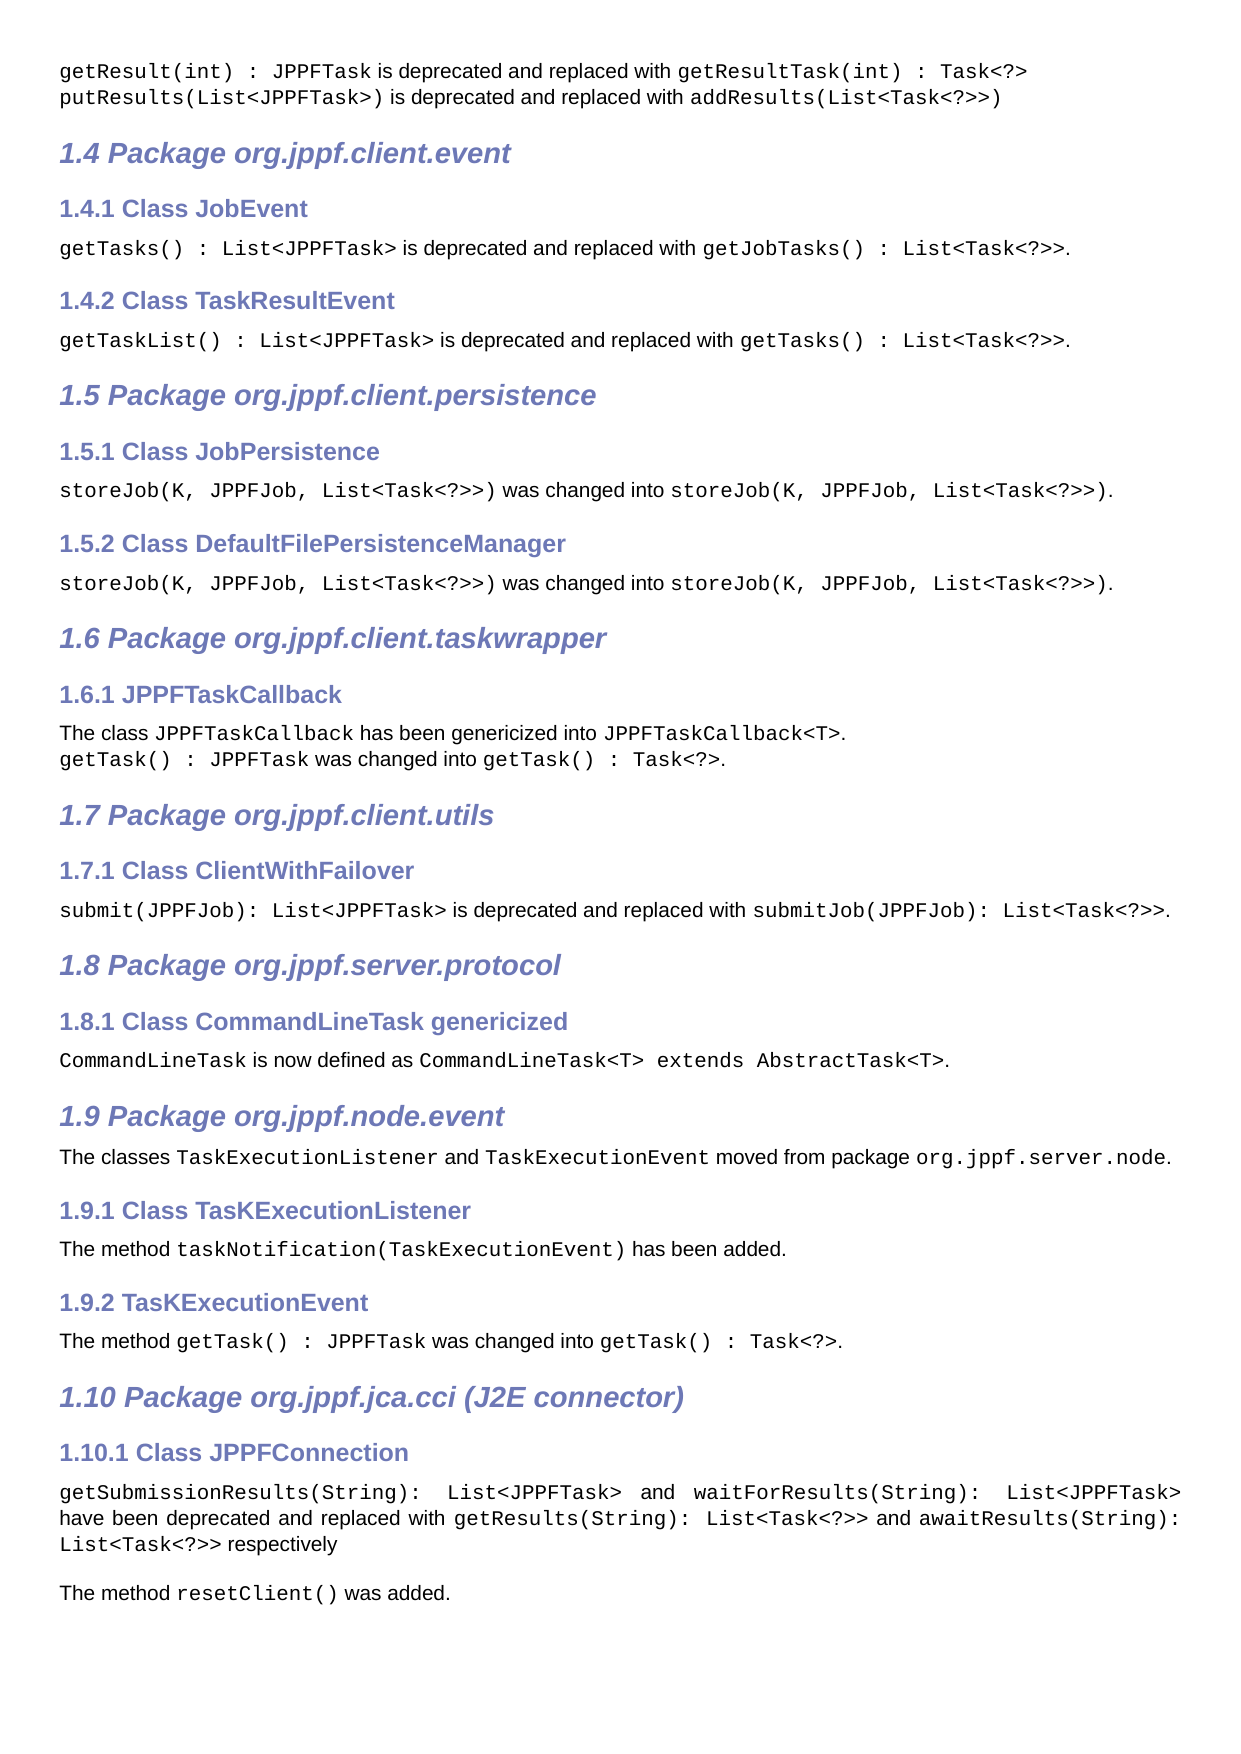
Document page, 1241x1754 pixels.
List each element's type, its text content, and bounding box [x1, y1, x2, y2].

subtitle Package org.jppf.client.persistence [59, 378, 1181, 412]
subtitle Package org.jppf.server.protocol [59, 948, 1181, 982]
text The method taskNotification(TaskExecutionEvent) has been added. [59, 1237, 1181, 1263]
text getTasks() : List<JPPFTask> is deprecated and replaced with getJobTasks() : List<Task<?>>. [59, 236, 1181, 261]
text storeJob(K, JPPFJob, List<Task<?>>) was changed into storeJob(K, JPPFJob, List<Task<?>>). [59, 570, 1181, 596]
subtitle Package org.jppf.node.event [59, 1099, 1181, 1132]
text getResult(int) : JPPFTask is deprecated and replaced with getResultTask(int) : Task<?> [59, 59, 1181, 85]
text The method resetClient() was added. [59, 1581, 1181, 1607]
subtitle Class JobPersistence [59, 437, 1181, 466]
text submit(JPPFJob): List<JPPFTask> is deprecated and replaced with submitJob(JPPFJob): List<Task<?>>. [59, 897, 1181, 923]
subtitle Package org.jppf.client.event [59, 136, 1181, 169]
subtitle Package org.jppf.jca.cci (J2E connector) [59, 1380, 1181, 1413]
subtitle Class CommandLineTask genericized [59, 1007, 1181, 1036]
subtitle Package org.jppf.client.taskwrapper [59, 621, 1181, 655]
text getTask() : JPPFTask was changed into getTask() : Task<?>. [59, 747, 1181, 773]
subtitle JPPFTaskCallback [59, 680, 1181, 708]
text The class JPPFTaskCallback has been genericized into JPPFTaskCallback<T>. [59, 721, 1181, 747]
text storeJob(K, JPPFJob, List<Task<?>>) was changed into storeJob(K, JPPFJob, List<Task<?>>). [59, 478, 1181, 504]
subtitle Class JobEvent [59, 194, 1181, 223]
text putResults(List<JPPFTask>) is deprecated and replaced with addResults(List<Task<?>>) [59, 85, 1181, 111]
subtitle Class JPPFConnection [59, 1438, 1181, 1467]
subtitle Class DefaultFilePersistenceManager [59, 529, 1181, 558]
subtitle Class TaskResultEvent [59, 286, 1181, 315]
subtitle Package org.jppf.client.utils [59, 798, 1181, 831]
subtitle Class ClientWithFailover [59, 856, 1181, 885]
text The classes TaskExecutionListener and TaskExecutionEvent moved from package org.jppf.server.node. [59, 1145, 1181, 1171]
text CommandLineTask is now defined as CommandLineTask<T> extends AbstractTask<T>. [59, 1048, 1181, 1074]
subtitle TasKExecutionEvent [59, 1288, 1181, 1317]
subtitle Class TasKExecutionListener [59, 1196, 1181, 1224]
text getTaskList() : List<JPPFTask> is deprecated and replaced with getTasks() : List<Task<?>>. [59, 328, 1181, 353]
text getSubmissionResults(String): List<JPPFTask> and waitForResults(String): List<JPPFTask> have been deprecated and replaced with getResults(String): List<Task<?>> and awaitResults(String): List<Task<?>> respectively [59, 1480, 1181, 1557]
text The method getTask() : JPPFTask was changed into getTask() : Task<?>. [59, 1329, 1181, 1355]
